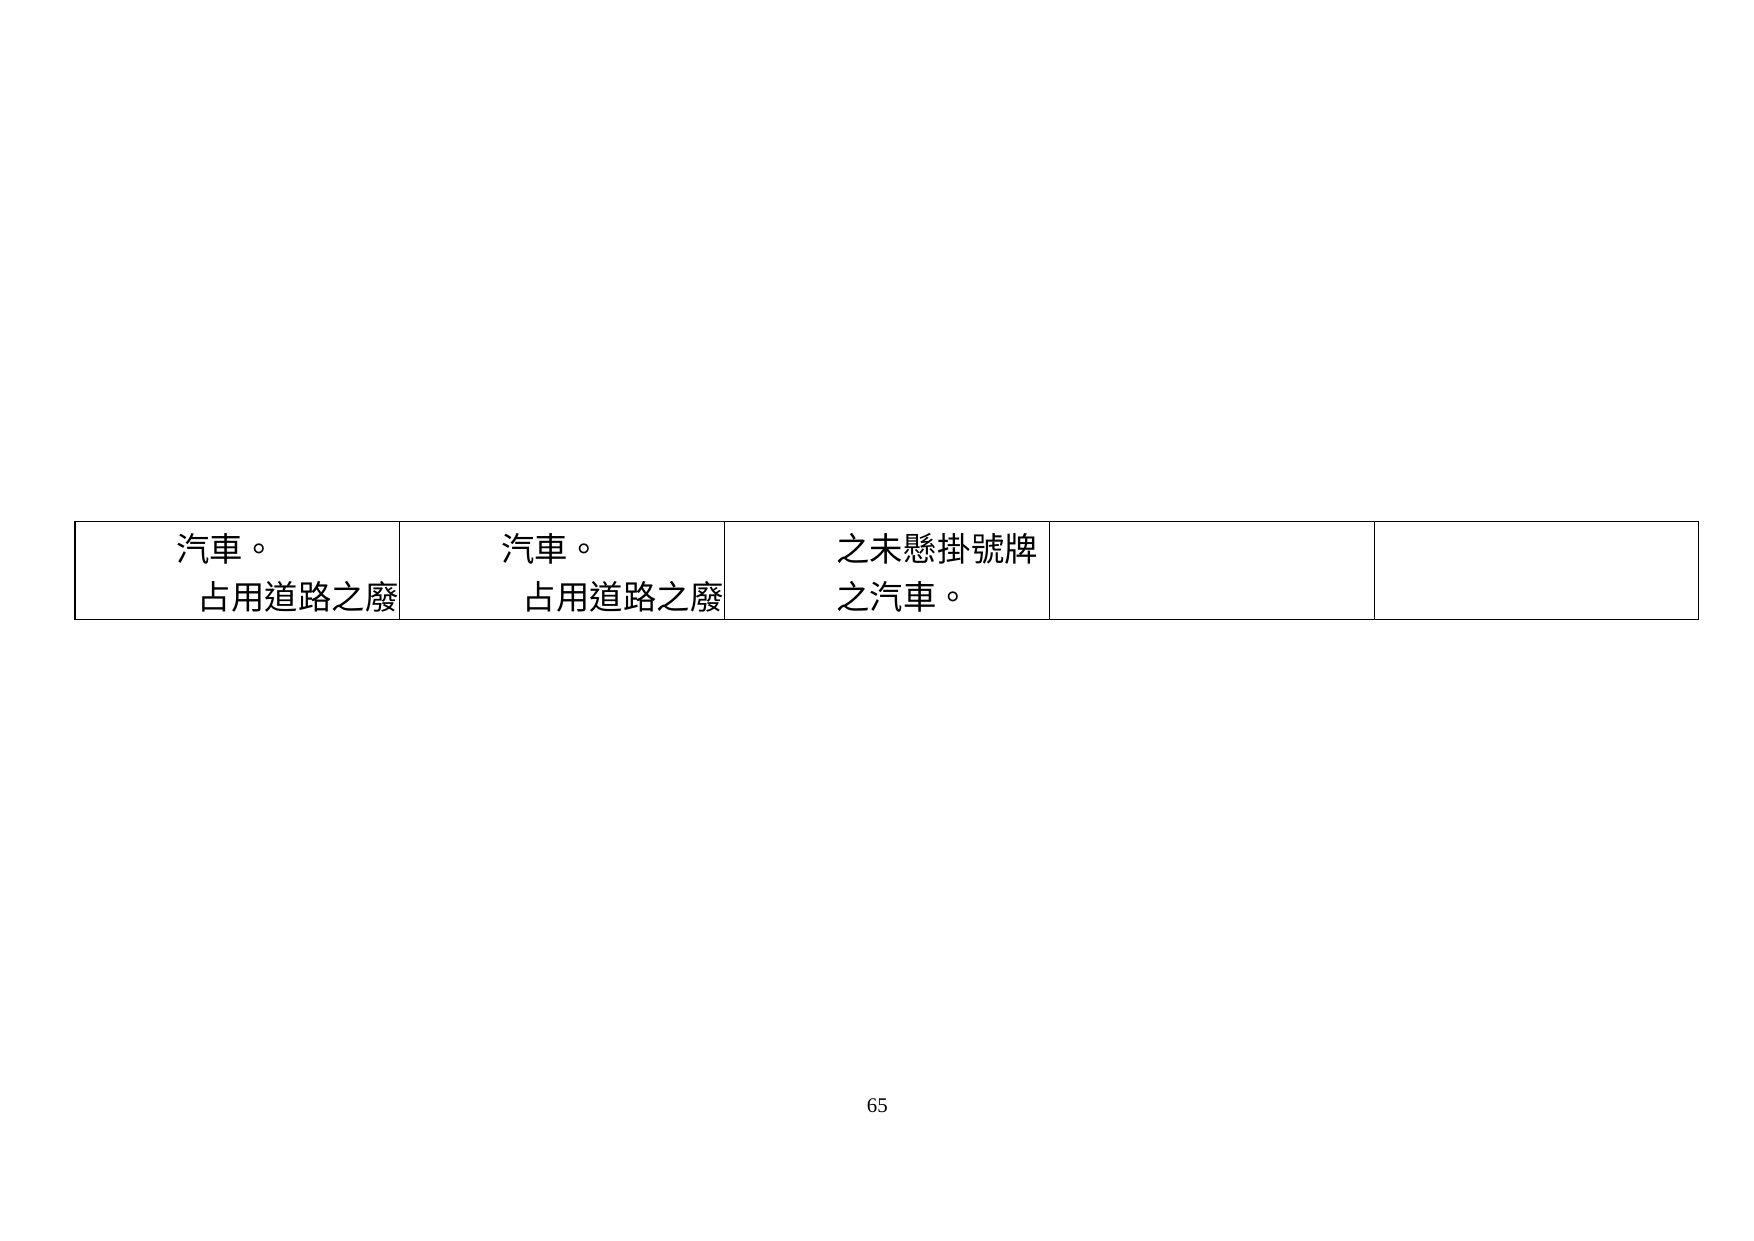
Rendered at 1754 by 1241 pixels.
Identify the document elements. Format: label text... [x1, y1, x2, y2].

table_cell 之未懸掛號牌之汽車。 [725, 522, 1049, 619]
table_cell [1050, 522, 1374, 619]
table_cell 汽車。 占用道路之廢 [400, 522, 724, 619]
table_cell 汽車。 占用道路之廢 [76, 522, 399, 619]
table_cell [1375, 522, 1698, 619]
